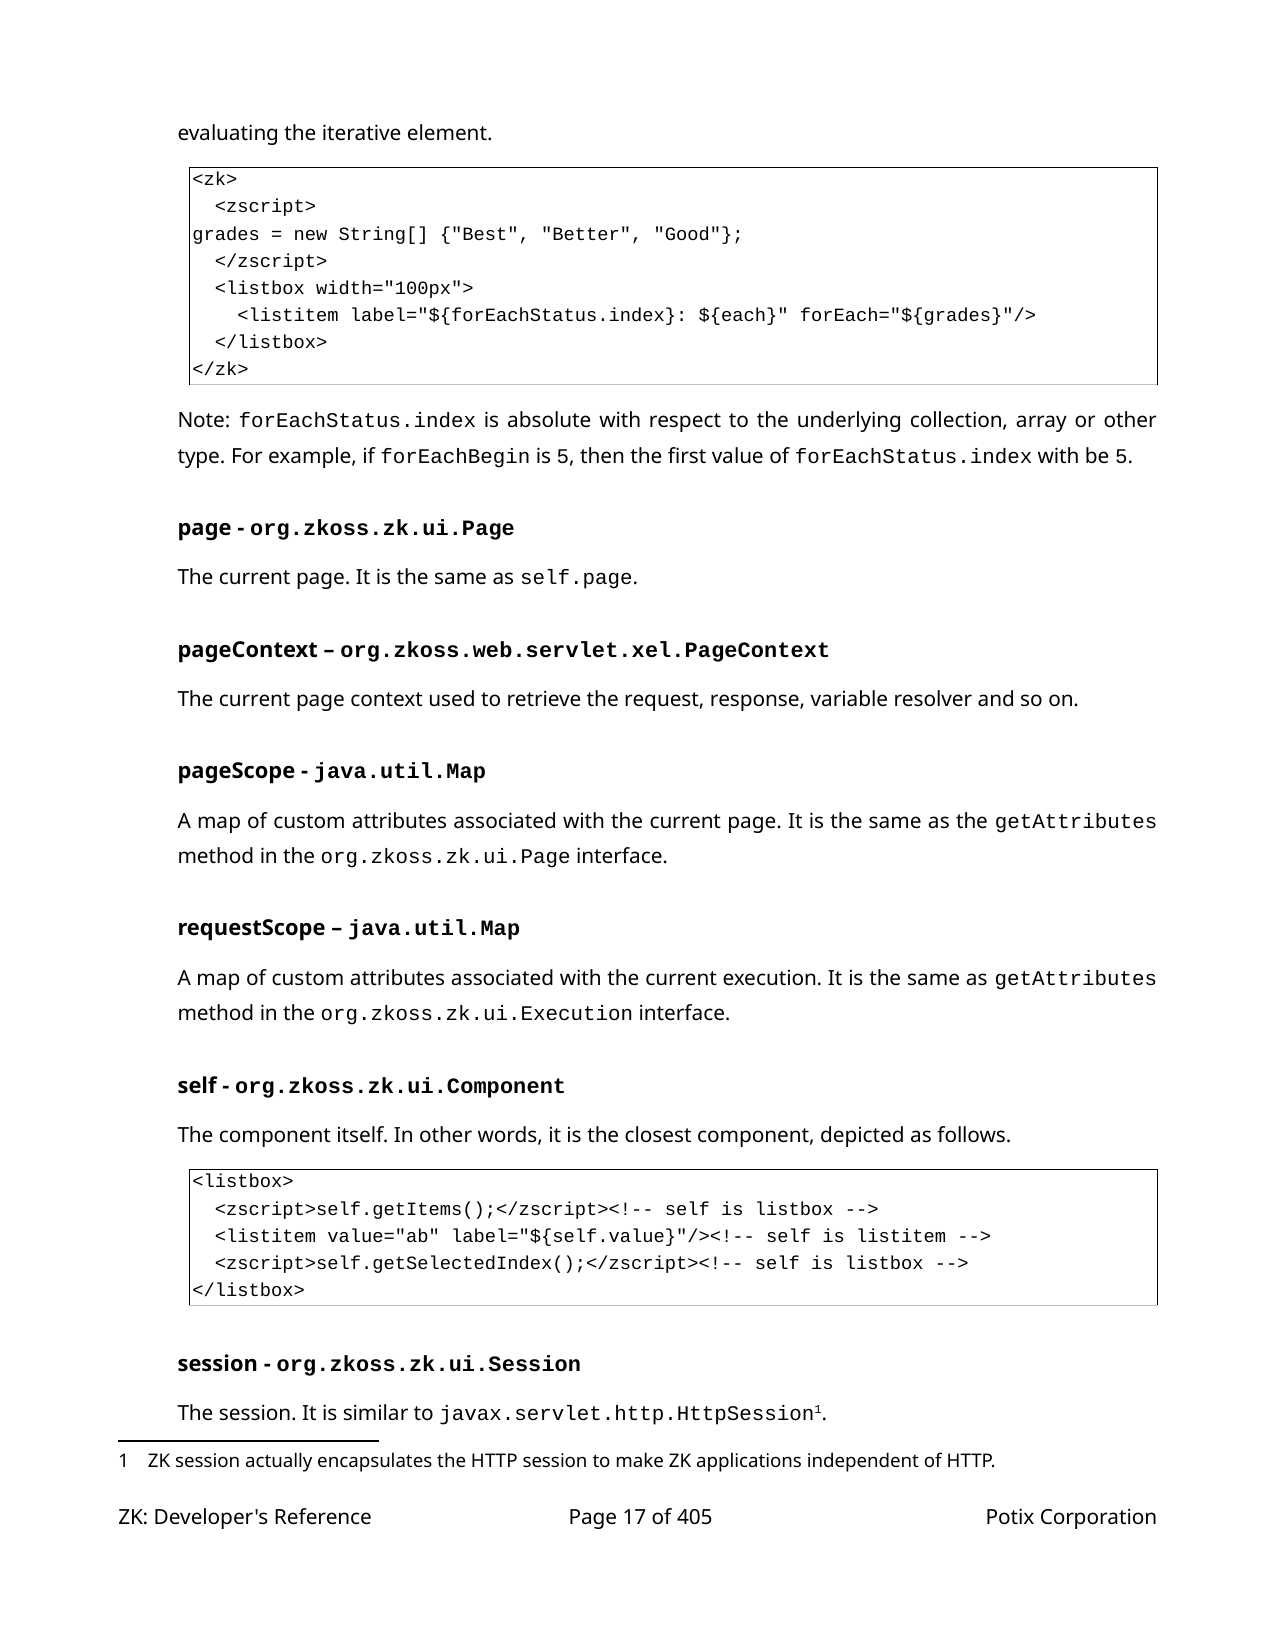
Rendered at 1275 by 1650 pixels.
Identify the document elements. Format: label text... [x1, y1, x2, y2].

text Note: forEachStatus.index is absolute with respect to the underlying collection, array or other type. For example, if forEachBegin is 5, then the first value of forEachStatus.index with be 5. [177, 405, 1157, 469]
text The session. It is similar to javax.servlet.http.HttpSession. [177, 1398, 1157, 1427]
text The current page. It is the same as self.page. [177, 562, 1157, 591]
subtitle session - org.zkoss.zk.ui.Session [177, 1348, 1157, 1378]
text <zscript>self.getSelectedIndex();</zscript><!-- self is listbox --> [190, 1251, 1157, 1275]
text <listitem value="ab" label="${self.value}"/><!-- self is listitem --> [190, 1223, 1157, 1248]
text A map of custom attributes associated with the current execution. It is the same as getAttributes method in the org.zkoss.zk.ui.Execution interface. [177, 963, 1157, 1027]
text <listbox> [190, 1170, 1157, 1193]
text <zk> [190, 168, 1157, 191]
text A map of custom attributes associated with the current page. It is the same as the getAttributes method in the org.zkoss.zk.ui.Page interface. [177, 806, 1157, 870]
text evaluating the iterative element. [177, 118, 1157, 146]
subtitle requestScope – java.util.Map [177, 912, 1157, 942]
text The component itself. In other words, it is the closest component, depicted as follows. [177, 1120, 1157, 1148]
text </zk> [190, 357, 1157, 384]
text <listitem label="${forEachStatus.index}: ${each}" forEach="${grades}"/> [190, 303, 1157, 327]
text <zscript> [190, 194, 1157, 218]
text </listbox> [190, 1278, 1157, 1305]
text grades = new String[] {"Best", "Better", "Good"}; [190, 221, 1157, 246]
text </zscript> [190, 248, 1157, 273]
text <zscript>self.getItems();</zscript><!-- self is listbox --> [190, 1196, 1157, 1221]
subtitle self - org.zkoss.zk.ui.Component [177, 1069, 1157, 1100]
text <listbox width="100px"> [190, 276, 1157, 300]
text The current page context used to retrieve the request, response, variable resolver and so on. [177, 684, 1157, 712]
text ZK session actually encapsulates the HTTP session to make ZK applications independent of HTTP. [118, 1447, 1157, 1473]
text </listbox> [190, 330, 1157, 354]
subtitle page - org.zkoss.zk.ui.Page [177, 512, 1157, 542]
subtitle pageContext – org.zkoss.web.servlet.xel.PageContext [177, 633, 1157, 664]
subtitle pageScope - java.util.Map [177, 755, 1157, 785]
